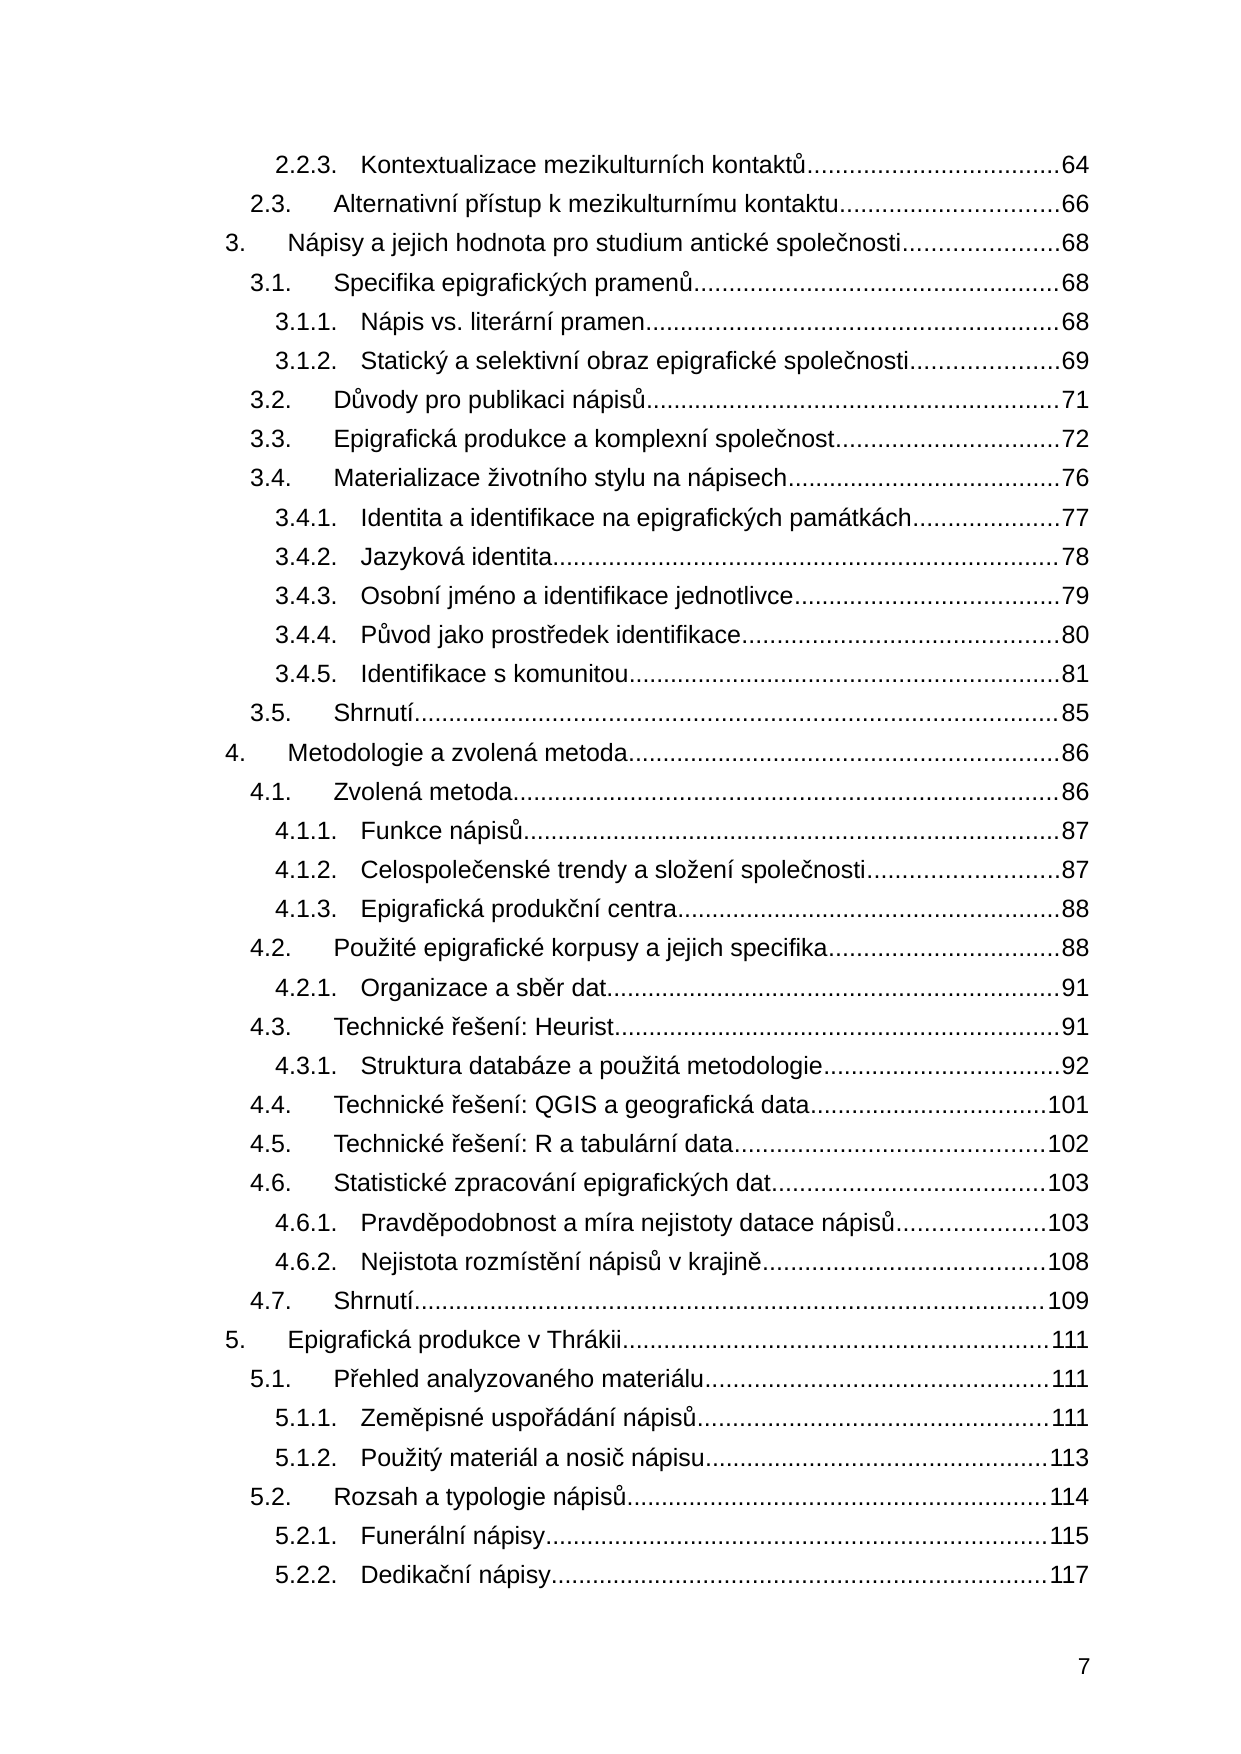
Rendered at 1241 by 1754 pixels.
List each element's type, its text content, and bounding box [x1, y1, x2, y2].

text 3.1.1. Nápis vs. literární pramen 68 [200, 307, 1090, 335]
text 4.4. Technické řešení: QGIS a geografická data 101 [175, 1090, 1090, 1119]
text 4.5. Technické řešení: R a tabulární data 102 [175, 1129, 1090, 1158]
text 5.2. Rozsah a typologie nápisů 114 [175, 1482, 1090, 1510]
text 5.1. Přehled analyzovaného materiálu 111 [175, 1364, 1090, 1393]
text 4.6.2. Nejistota rozmístění nápisů v krajině 108 [200, 1247, 1090, 1275]
text 3.4.5. Identifikace s komunitou 81 [200, 659, 1090, 688]
text 4.1. Zvolená metoda 86 [175, 777, 1090, 805]
text 3.4.2. Jazyková identita 78 [200, 542, 1090, 570]
text 4.2. Použité epigrafické korpusy a jejich specifika 88 [175, 933, 1090, 962]
text 4.7. Shrnutí 109 [175, 1286, 1090, 1314]
text 3.4. Materializace životního stylu na nápisech 76 [175, 463, 1090, 492]
text 3.4.4. Původ jako prostředek identifikace 80 [200, 620, 1090, 649]
text 3. Nápisy a jejich hodnota pro studium antické společnosti 68 [150, 228, 1090, 257]
text 4.6. Statistické zpracování epigrafických dat 103 [175, 1168, 1090, 1197]
text 5. Epigrafická produkce v Thrákii 111 [150, 1325, 1090, 1354]
text 3.1.2. Statický a selektivní obraz epigrafické společnosti 69 [200, 346, 1090, 374]
text 3.5. Shrnutí 85 [175, 698, 1090, 727]
text 3.1. Specifika epigrafických pramenů 68 [175, 267, 1090, 296]
text 4.3. Technické řešení: Heurist 91 [175, 1012, 1090, 1040]
text 3.4.3. Osobní jméno a identifikace jednotlivce 79 [200, 581, 1090, 609]
text 4.3.1. Struktura databáze a použitá metodologie 92 [200, 1051, 1090, 1079]
text 3.2. Důvody pro publikaci nápisů 71 [175, 385, 1090, 414]
text 3.4.1. Identita a identifikace na epigrafických památkách 77 [200, 502, 1090, 531]
text 2.2.3. Kontextualizace mezikulturních kontaktů 64 [200, 150, 1090, 179]
text 4.1.3. Epigrafická produkční centra 88 [200, 894, 1090, 923]
text 4. Metodologie a zvolená metoda 86 [150, 737, 1090, 766]
text 4.6.1. Pravděpodobnost a míra nejistoty datace nápisů 103 [200, 1207, 1090, 1236]
text 4.1.2. Celospolečenské trendy a složení společnosti 87 [200, 855, 1090, 884]
text 4.1.1. Funkce nápisů 87 [200, 816, 1090, 844]
text 5.1.2. Použitý materiál a nosič nápisu 113 [200, 1442, 1090, 1471]
text 4.2.1. Organizace a sběr dat 91 [200, 972, 1090, 1001]
text 5.1.1. Zeměpisné uspořádání nápisů 111 [200, 1403, 1090, 1432]
text 2.3. Alternativní přístup k mezikulturnímu kontaktu 66 [175, 189, 1090, 218]
text 5.2.2. Dedikační nápisy 117 [200, 1560, 1090, 1589]
text 5.2.1. Funerální nápisy 115 [200, 1521, 1090, 1549]
text 3.3. Epigrafická produkce a komplexní společnost 72 [175, 424, 1090, 453]
